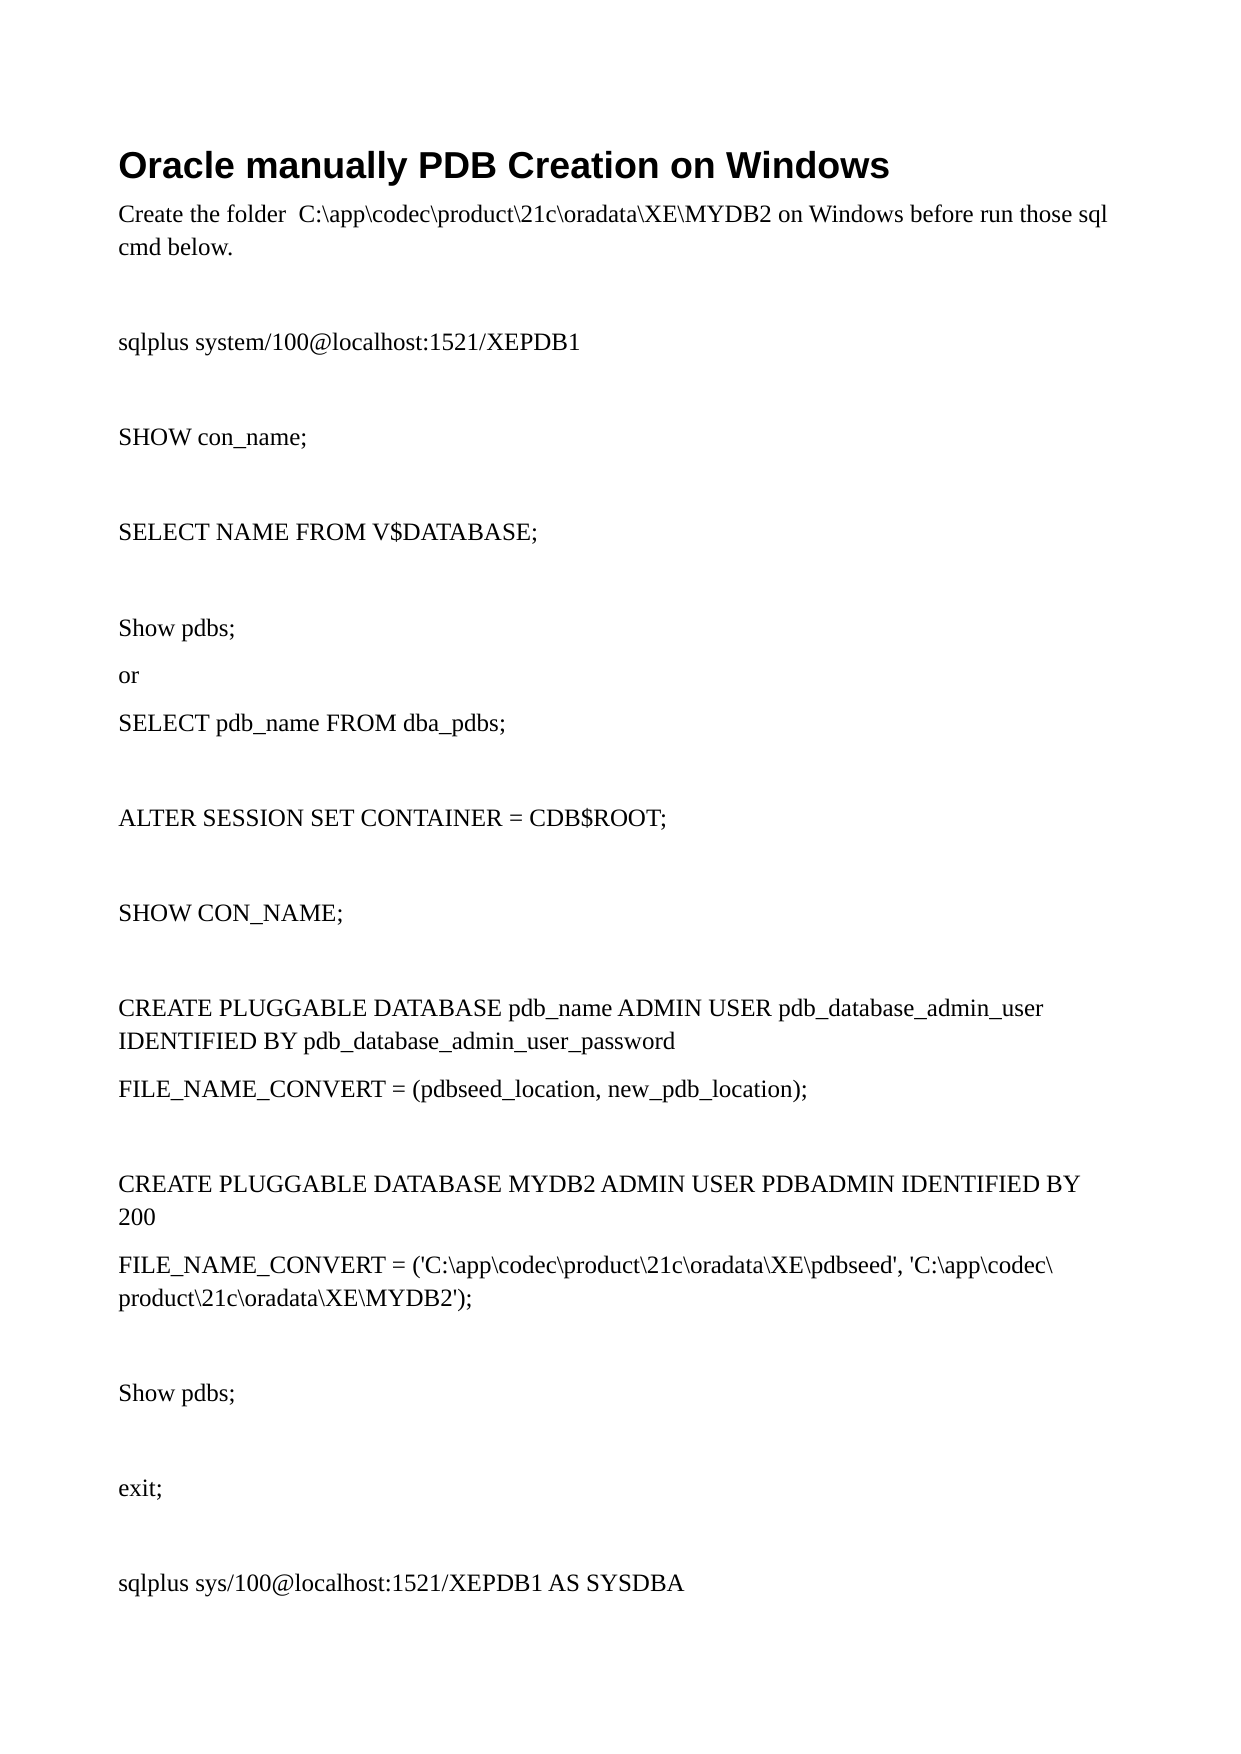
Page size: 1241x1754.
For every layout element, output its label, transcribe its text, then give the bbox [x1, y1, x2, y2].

text Show pdbs; [118, 1378, 1122, 1407]
text FILE_NAME_CONVERT = ('C:\app\codec\product\21c\oradata\XE\pdbseed', 'C:\app\codec\product\21c\oradata\XE\MYDB2'); [118, 1250, 1122, 1312]
text CREATE PLUGGABLE DATABASE pdb_name ADMIN USER pdb_database_admin_user IDENTIFIED BY pdb_database_admin_user_password [118, 993, 1122, 1055]
text FILE_NAME_CONVERT = (pdbseed_location, new_pdb_location); [118, 1074, 1122, 1103]
text exit; [118, 1473, 1122, 1502]
text Create the folder C:\app\codec\product\21c\oradata\XE\MYDB2 on Windows before run those sql cmd below. [118, 199, 1122, 261]
text SHOW con_name; [118, 422, 1122, 451]
text SHOW CON_NAME; [118, 898, 1122, 927]
subtitle Oracle manually PDB Creation on Windows [118, 143, 1122, 186]
text sqlplus system/100@localhost:1521/XEPDB1 [118, 327, 1122, 356]
text CREATE PLUGGABLE DATABASE MYDB2 ADMIN USER PDBADMIN IDENTIFIED BY 200 [118, 1169, 1122, 1231]
text Show pdbs; [118, 613, 1122, 641]
text SELECT NAME FROM V$DATABASE; [118, 517, 1122, 546]
text ALTER SESSION SET CONTAINER = CDB$ROOT; [118, 803, 1122, 832]
text or [118, 660, 1122, 689]
text SELECT pdb_name FROM dba_pdbs; [118, 708, 1122, 737]
text sqlplus sys/100@localhost:1521/XEPDB1 AS SYSDBA [118, 1568, 1122, 1597]
